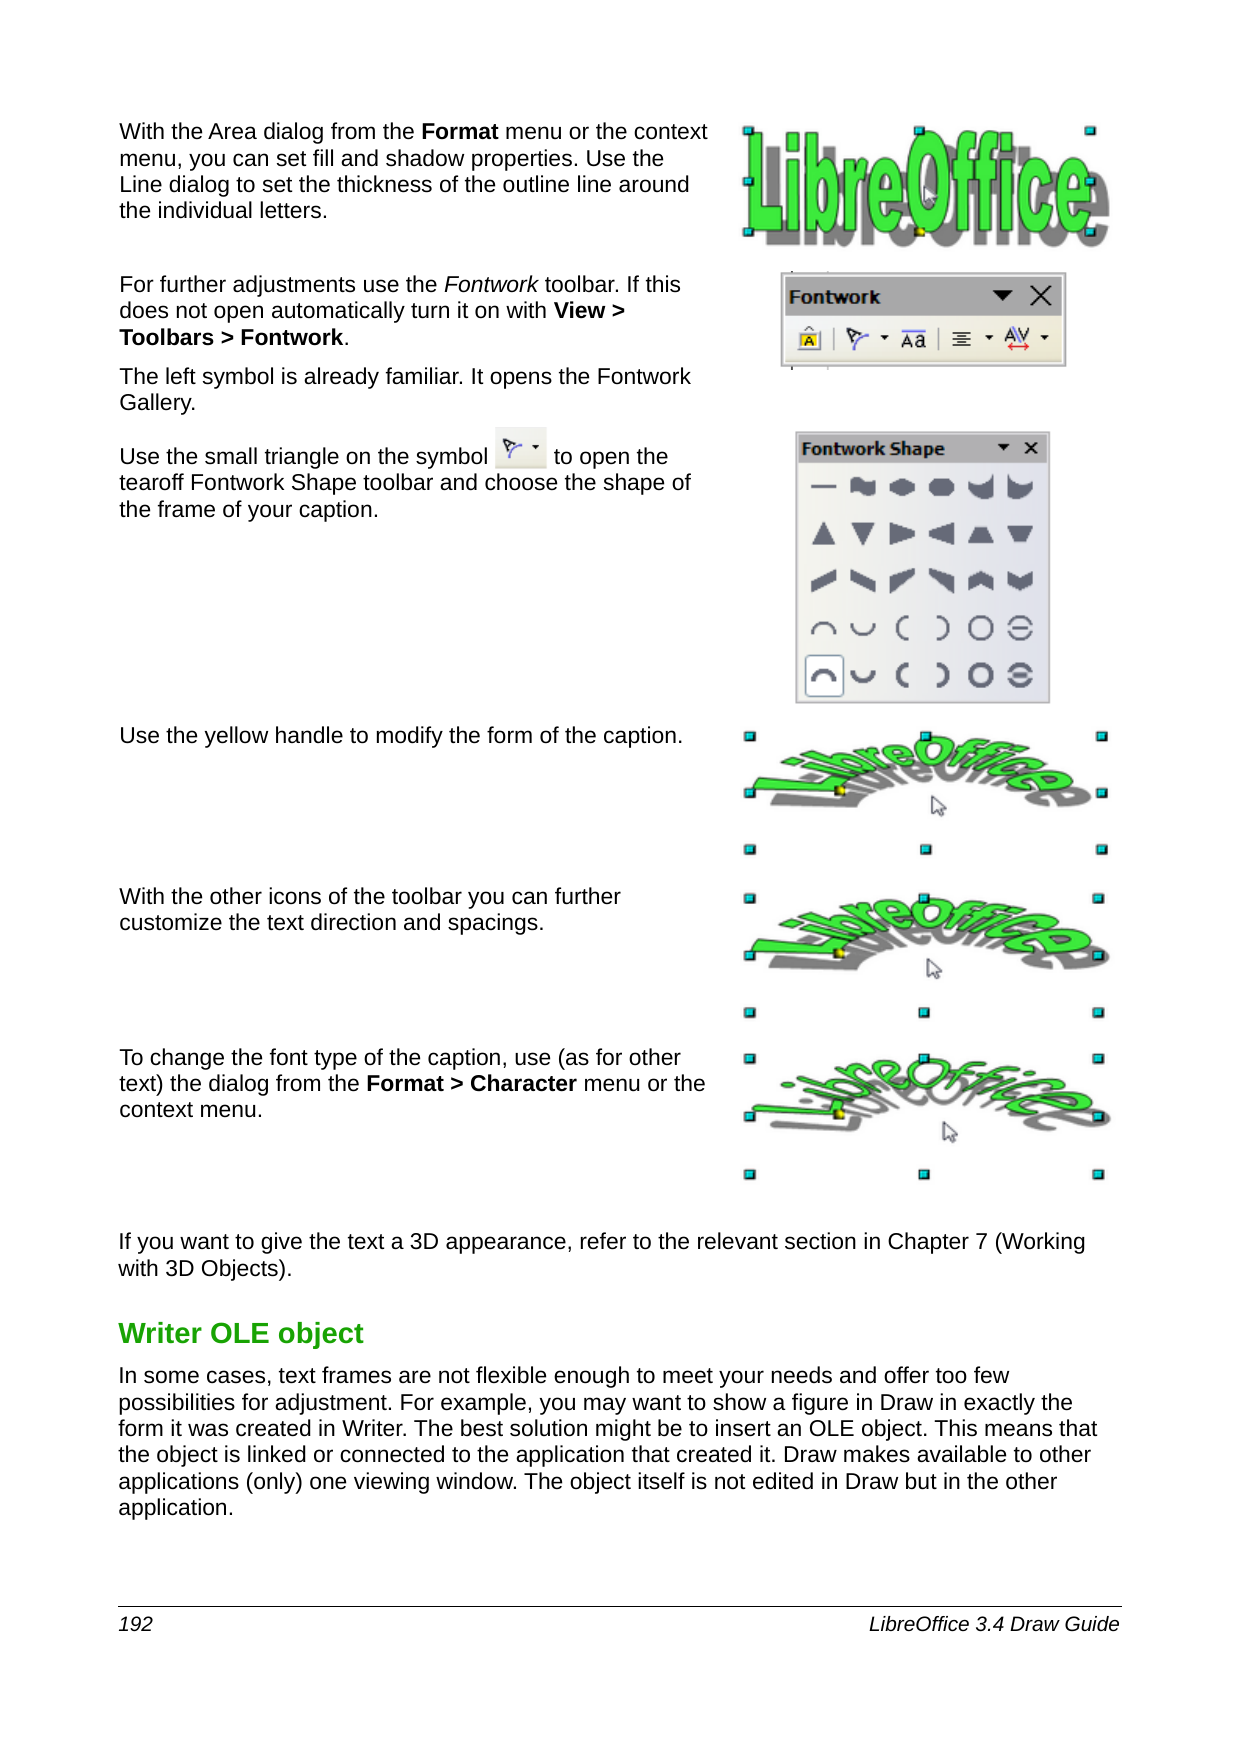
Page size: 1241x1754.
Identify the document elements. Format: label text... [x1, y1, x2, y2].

picture [791, 427, 1055, 710]
table_cell With the other icons of the toolbar you can further customize the text direction and spacings. [119, 883, 709, 1043]
picture [736, 1043, 1119, 1192]
table_cell [709, 883, 1119, 1043]
text If you want to give the text a 3D appearance, refer to the relevant section in Chapter 7 (Working with 3D Objects). [118, 1228, 1122, 1281]
table_cell [709, 118, 1119, 271]
table_cell [709, 271, 1119, 428]
subtitle Writer OLE object [118, 1316, 1122, 1350]
picture [778, 271, 1068, 370]
text In some cases, text frames are not flexible enough to meet your needs and offer too few possibilities for adjustment. For example, you may want to show a figure in Draw in exactly the form it was created in Writer. The best solution might be to insert an OLE object. This means that the object is linked or connected to the application that created it. Draw makes available to other applications (only) one viewing window. The object itself is not edited in Draw but in the other application. [118, 1362, 1122, 1520]
picture [736, 882, 1119, 1031]
table_cell [709, 428, 1119, 722]
picture [494, 427, 548, 470]
table_cell With the Area dialog from the Format menu or the context menu, you can set fill and shadow properties. Use the Line dialog to set the thickness of the outline line around the individual letters. [119, 118, 709, 271]
table_cell For further adjustments use the Fontwork toolbar. If this does not open automatically turn it on with View > Toolbars > Fontwork. The left symbol is already familiar. It opens the Fontwork Gallery. [119, 271, 709, 428]
picture [736, 721, 1119, 871]
table_cell To change the font type of the caption, use (as for other text) the dialog from the Format > Character menu or the context menu. [119, 1044, 709, 1204]
table_cell [709, 722, 1119, 883]
table_cell Use the small triangle on the symbol to open the tearoff Fontwork Shape toolbar and choose the shape of the frame of your caption. [119, 428, 709, 722]
table_cell Use the yellow handle to modify the form of the caption. [119, 722, 709, 883]
table_cell [709, 1044, 1119, 1204]
picture [736, 118, 1119, 259]
